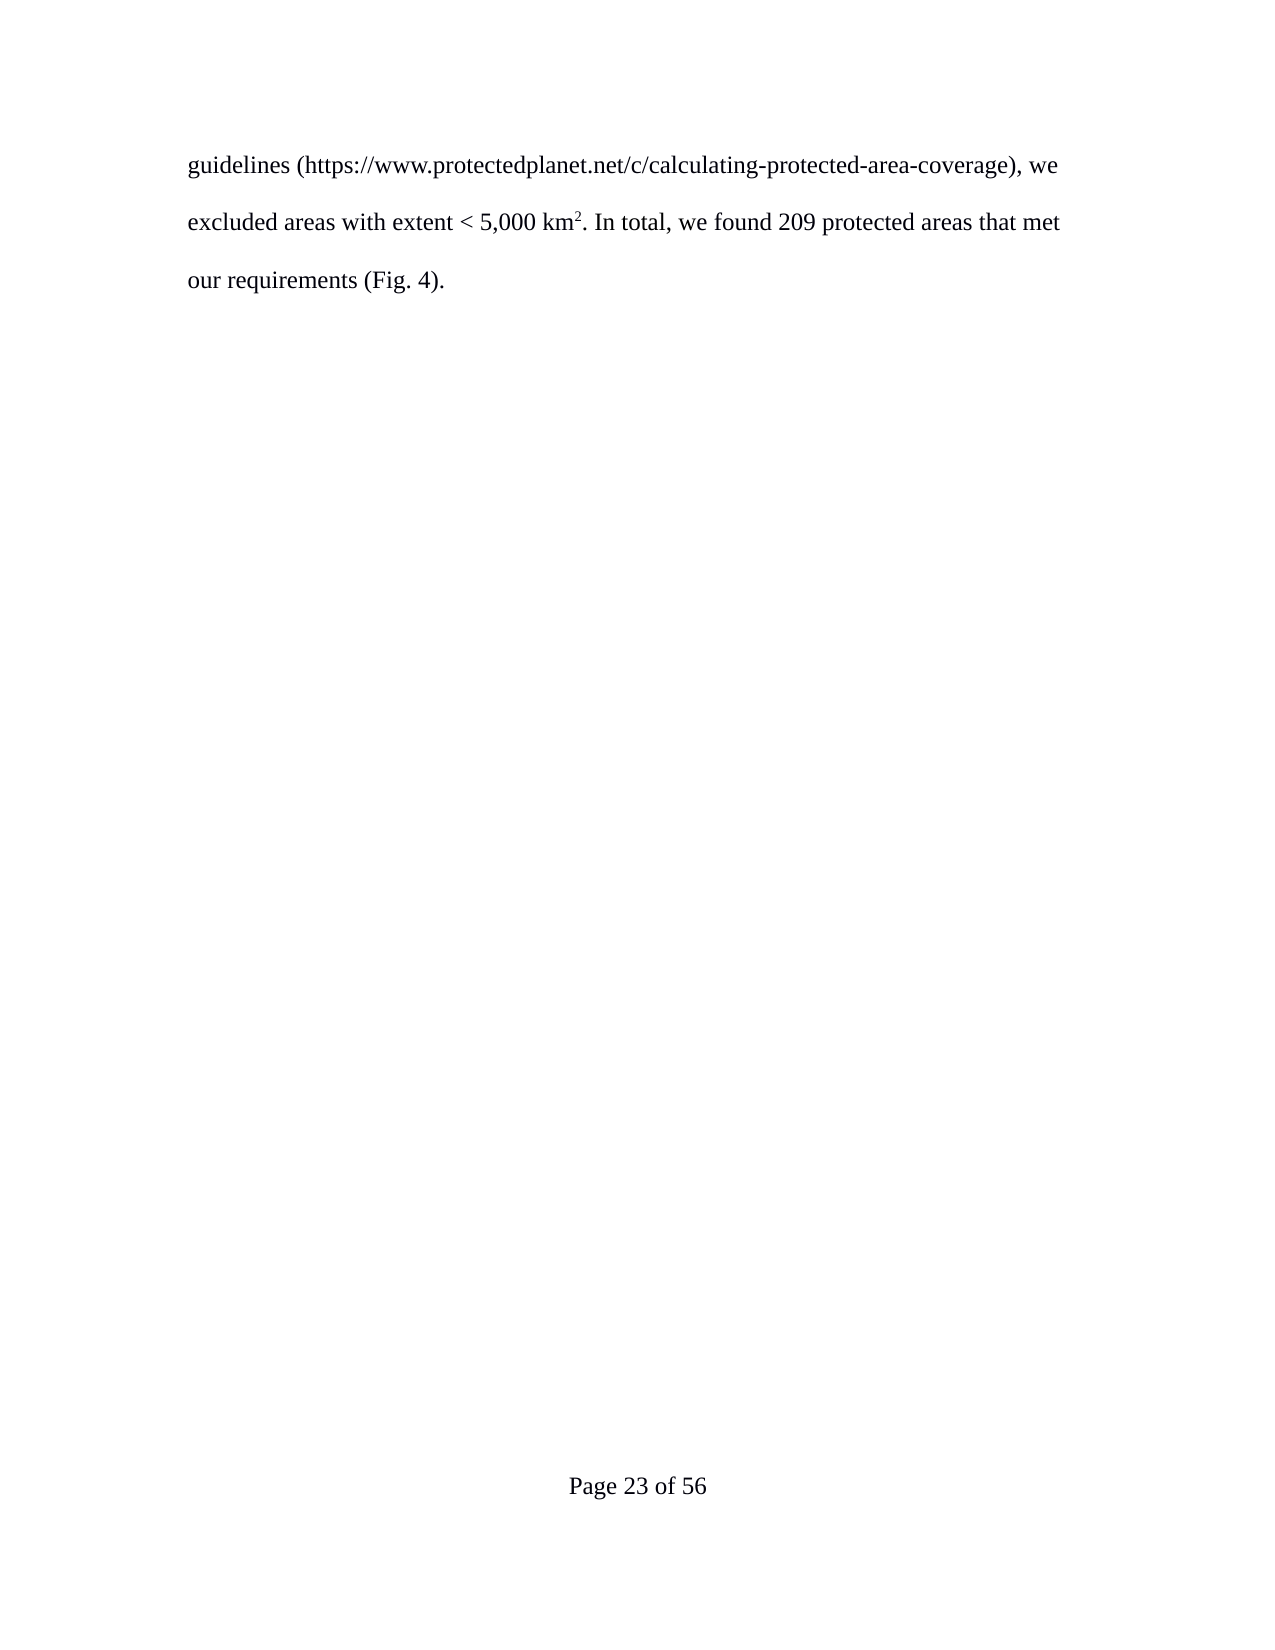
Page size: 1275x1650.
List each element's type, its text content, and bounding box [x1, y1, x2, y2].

text guidelines (https://www.protectedplanet.net/c/calculating-protected-area-coverage), we excluded areas with extent < 5,000 km2. In total, we found 209 protected areas that met our requirements (Fig. 4). [187, 150, 1087, 294]
